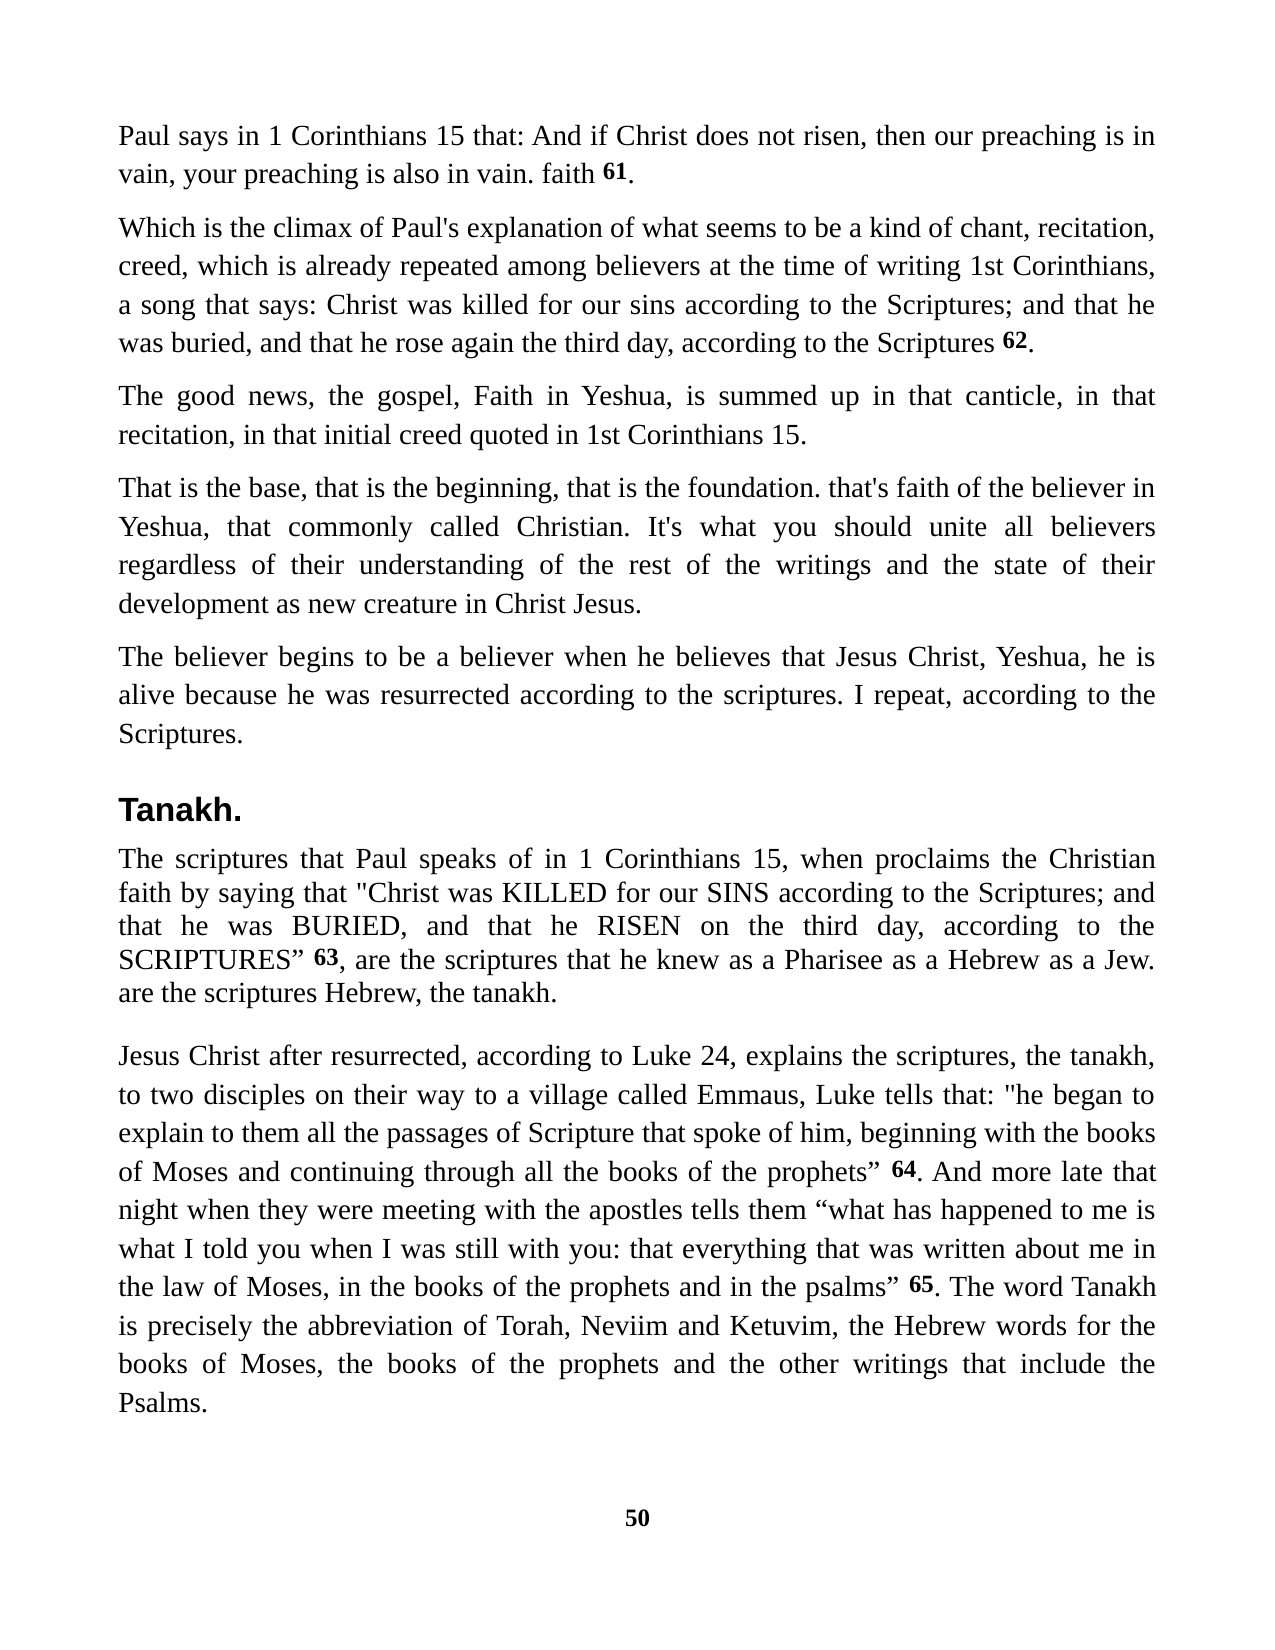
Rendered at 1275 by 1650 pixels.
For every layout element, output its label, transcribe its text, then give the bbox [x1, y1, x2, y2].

text The good news, the gospel, Faith in Yeshua, is summed up in that canticle, in that recitation, in that initial creed quoted in 1st Corinthians 15. [118, 378, 1157, 451]
text The believer begins to be a believer when he believes that Jesus Christ, Yeshua, he is alive because he was resurrected according to the scriptures. I repeat, according to the Scriptures. [118, 639, 1157, 749]
text Jesus Christ after resurrected, according to Luke 24, explains the scriptures, the tanakh, to two disciples on their way to a village called Emmaus, Luke tells that: "he began to explain to them all the passages of Scripture that spoke of him, beginning with the books of Moses and continuing through all the books of the prophets” . And more late that night when they were meeting with the apostles tells them “what has happened to me is what I told you when I was still with you: that everything that was written about me in the law of Moses, in the books of the prophets and in the psalms” . The word Tanakh is precisely the abbreviation of Torah, Neviim and Ketuvim, the Hebrew words for the books of Moses, the books of the prophets and the other writings that include the Psalms. [118, 1038, 1157, 1419]
text Which is the climax of Paul's explanation of what seems to be a kind of chant, recitation, creed, which is already repeated among believers at the time of writing 1st Corinthians, a song that says: Christ was killed for our sins according to the Scriptures; and that he was buried, and that he rose again the third day, according to the Scriptures . [118, 210, 1157, 359]
text Paul says in 1 Corinthians 15 that: And if Christ does not risen, then our preaching is in vain, your preaching is also in vain. faith . [118, 118, 1157, 190]
text That is the base, that is the beginning, that is the foundation. that's faith of the believer in Yeshua, that commonly called Christian. It's what you should unite all believers regardless of their understanding of the rest of the writings and the state of their development as new creature in Christ Jesus. [118, 470, 1157, 619]
subtitle Tanakh. [118, 790, 1157, 829]
text The scriptures that Paul speaks of in 1 Corinthians 15, when proclaims the Christian faith by saying that "Christ was KILLED for our SINS according to the Scriptures; and that he was BURIED, and that he RISEN on the third day, according to the SCRIPTURES” , are the scriptures that he knew as a Pharisee as a Hebrew as a Jew. are the scriptures Hebrew, the tanakh. [118, 841, 1157, 1009]
